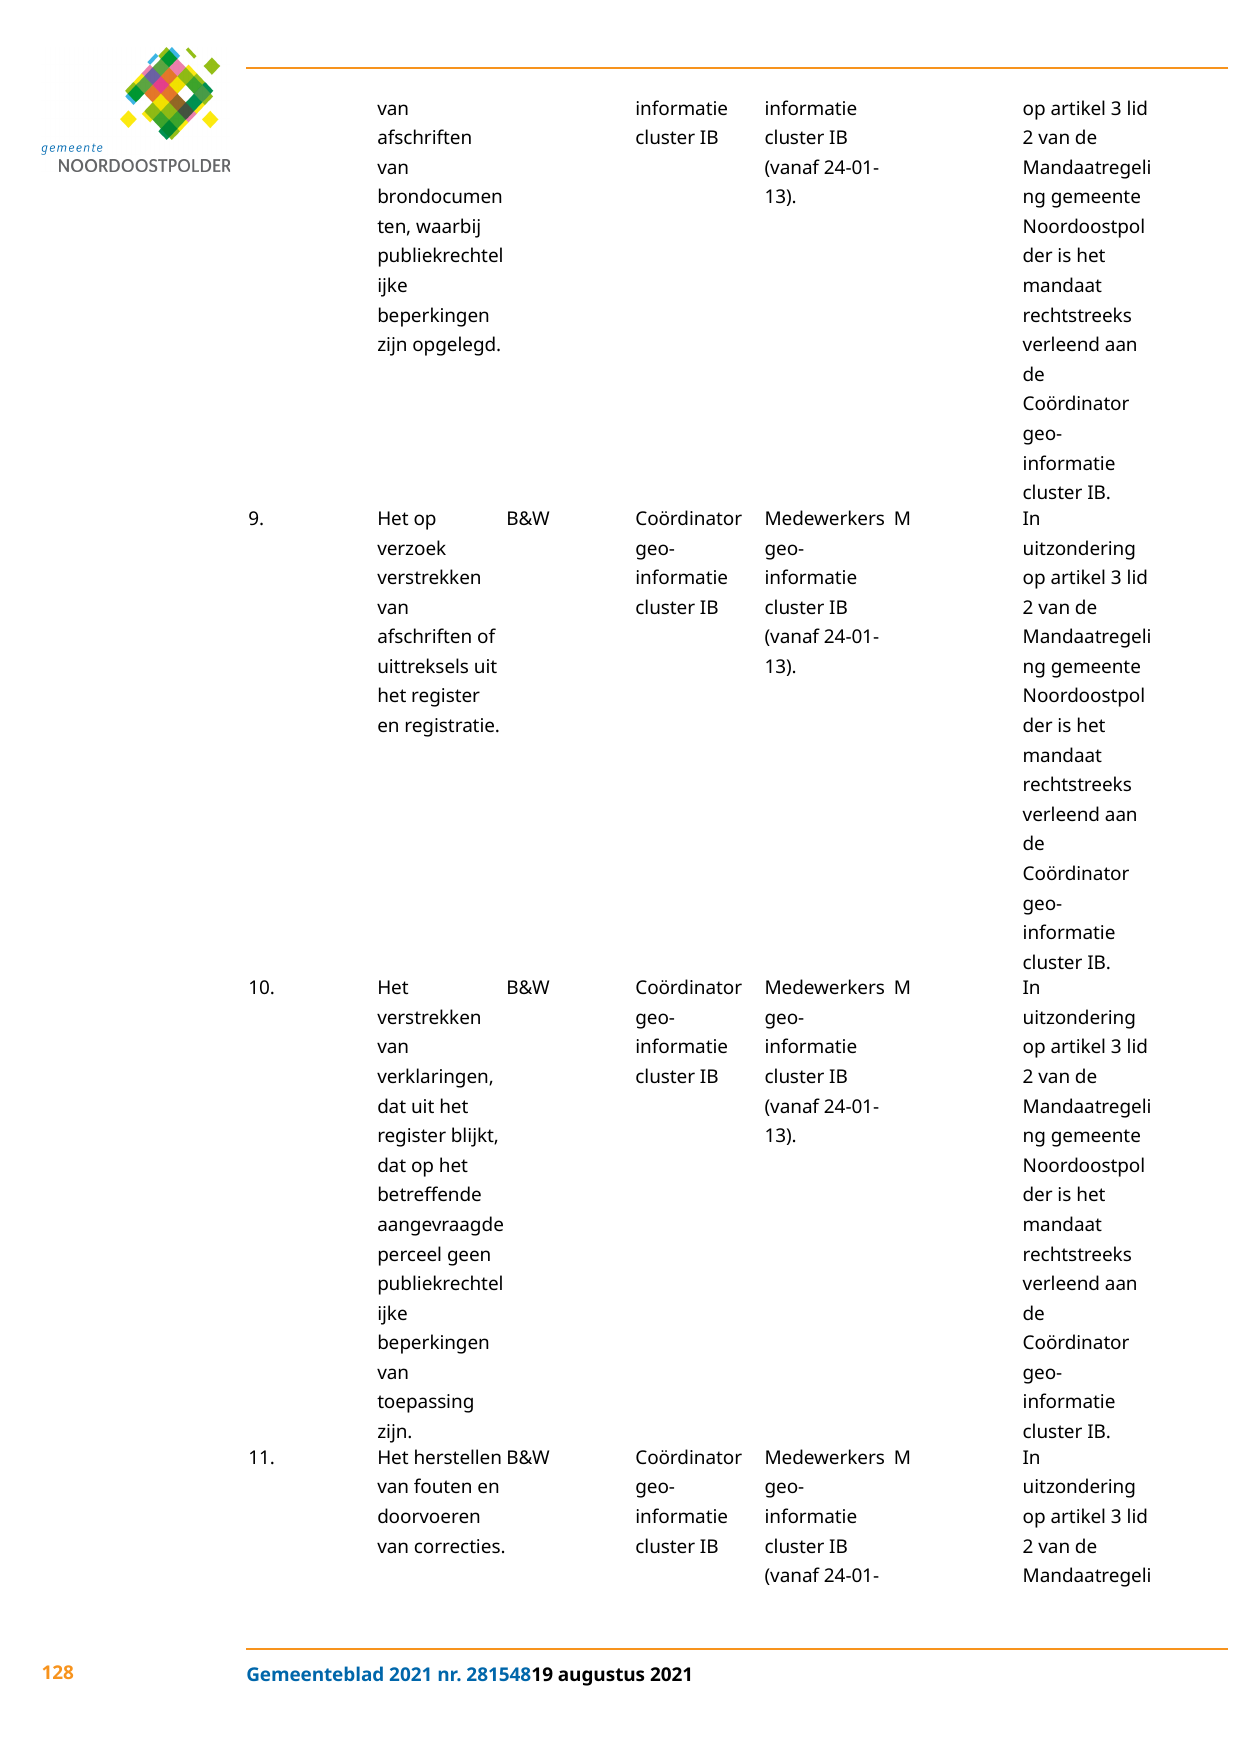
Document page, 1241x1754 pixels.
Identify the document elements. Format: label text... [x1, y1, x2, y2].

table_cell 10. [248, 975, 377, 1444]
table_cell 9. [248, 505, 377, 974]
table_cell van afschriften van brondocumenten, waarbij publiekrechtelijke beperkingen zijn opgelegd. [377, 95, 506, 505]
table_cell Coördinator geo-informatie cluster IB [635, 975, 764, 1444]
table_cell informatie cluster IB (vanaf 24-01-13). [764, 95, 893, 505]
table_cell Coördinator geo-informatie cluster IB [635, 505, 764, 974]
table_cell Medewerkers geo-informatie cluster IB (vanaf 24-01-13). [764, 505, 893, 974]
table_cell Coördinator geo-informatie cluster IB [635, 1444, 764, 1588]
picture [41, 47, 231, 172]
table_cell In uitzondering op artikel 3 lid 2 van de Mandaatregeli [1023, 1444, 1152, 1588]
table_cell M [894, 1444, 1022, 1588]
table_cell Het op verzoek verstrekken van afschriften of uittreksels uit het register en registratie. [377, 505, 506, 974]
table_cell M [894, 505, 1022, 974]
table_cell Medewerkers geo-informatie cluster IB (vanaf 24-01-13). [764, 975, 893, 1444]
table_cell informatie cluster IB [635, 95, 764, 505]
table_cell B&W [506, 505, 635, 974]
table_cell Het verstrekken van verklaringen, dat uit het register blijkt, dat op het betreffende aangevraagde perceel geen publiekrechtelijke beperkingen van toepassing zijn. [377, 975, 506, 1444]
table_cell op artikel 3 lid 2 van de Mandaatregeling gemeente Noordoostpolder is het mandaat rechtstreeks verleend aan de Coördinator geo-informatie cluster IB. [1023, 95, 1152, 505]
table_cell M [894, 975, 1022, 1444]
table_cell [248, 95, 377, 505]
table_cell In uitzondering op artikel 3 lid 2 van de Mandaatregeling gemeente Noordoostpolder is het mandaat rechtstreeks verleend aan de Coördinator geo-informatie cluster IB. [1023, 505, 1152, 974]
table_cell [506, 95, 635, 505]
table_cell B&W [506, 1444, 635, 1588]
table_cell 11. [248, 1444, 377, 1588]
table_cell In uitzondering op artikel 3 lid 2 van de Mandaatregeling gemeente Noordoostpolder is het mandaat rechtstreeks verleend aan de Coördinator geo-informatie cluster IB. [1023, 975, 1152, 1444]
table_cell [894, 95, 1022, 505]
table_cell Het herstellen van fouten en doorvoeren van correcties. [377, 1444, 506, 1588]
table_cell Medewerkers geo-informatie cluster IB (vanaf 24-01- [764, 1444, 893, 1588]
table_cell B&W [506, 975, 635, 1444]
